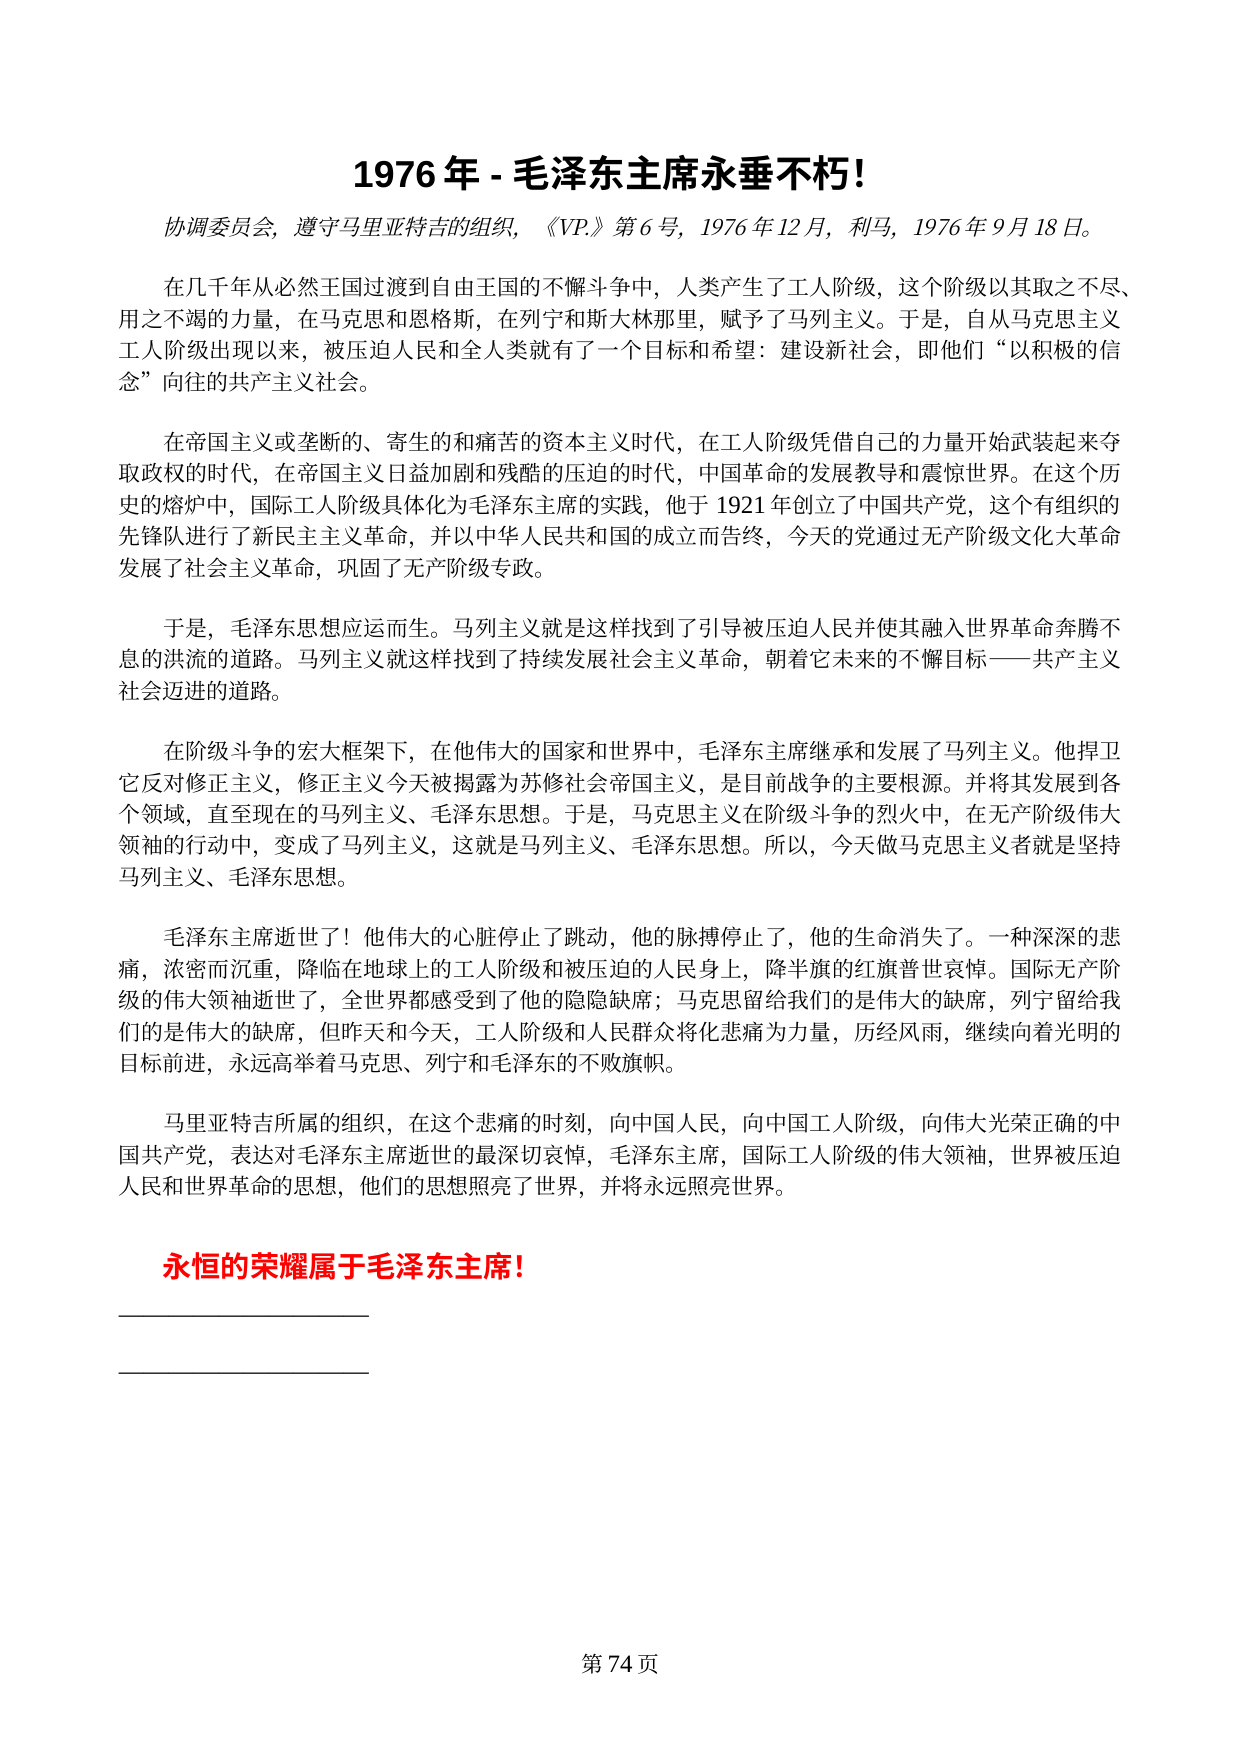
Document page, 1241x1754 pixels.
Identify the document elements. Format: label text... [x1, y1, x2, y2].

text 毛泽东主席逝世了！他伟大的心脏停止了跳动，他的脉搏停止了，他的生命消失了。一种深深的悲痛，浓密而沉重，降临在地球上的工人阶级和被压迫的人民身上，降半旗的红旗普世哀悼。国际无产阶级的伟大领袖逝世了，全世界都感受到了他的隐隐缺席；马克思留给我们的是伟大的缺席，列宁留给我们的是伟大的缺席，但昨天和今天，工人阶级和人民群众将化悲痛为力量，历经风雨，继续向着光明的目标前进，永远高举着马克思、列宁和毛泽东的不败旗帜。 [118, 920, 1122, 1078]
text 马里亚特吉所属的组织，在这个悲痛的时刻，向中国人民，向中国工人阶级，向伟大光荣正确的中国共产党，表达对毛泽东主席逝世的最深切哀悼，毛泽东主席，国际工人阶级的伟大领袖，世界被压迫人民和世界革命的思想，他们的思想照亮了世界，并将永远照亮世界。 [118, 1106, 1122, 1201]
text —————————— [118, 1356, 1122, 1385]
subtitle 永恒的荣耀属于毛泽东主席！ [118, 1244, 1122, 1286]
subtitle 1976年 - 毛泽东主席永垂不朽！ [118, 143, 1122, 198]
text 在几千年从必然王国过渡到自由王国的不懈斗争中，人类产生了工人阶级，这个阶级以其取之不尽、用之不竭的力量，在马克思和恩格斯，在列宁和斯大林那里，赋予了马列主义。于是，自从马克思主义工人阶级出现以来，被压迫人民和全人类就有了一个目标和希望：建设新社会，即他们“以积极的信念”向往的共产主义社会。 [118, 271, 1122, 396]
text 在帝国主义或垄断的、寄生的和痛苦的资本主义时代，在工人阶级凭借自己的力量开始武装起来夺取政权的时代，在帝国主义日益加剧和残酷的压迫的时代，中国革命的发展教导和震惊世界。在这个历史的熔炉中，国际工人阶级具体化为毛泽东主席的实践，他于1921年创立了中国共产党，这个有组织的先锋队进行了新民主主义革命，并以中华人民共和国的成立而告终，今天的党通过无产阶级文化大革命发展了社会主义革命，巩固了无产阶级专政。 [118, 425, 1122, 582]
text 于是，毛泽东思想应运而生。马列主义就是这样找到了引导被压迫人民并使其融入世界革命奔腾不息的洪流的道路。马列主义就这样找到了持续发展社会主义革命，朝着它未来的不懈目标——共产主义社会迈进的道路。 [118, 611, 1122, 706]
text 协调委员会，遵守马里亚特吉的组织，《VP.》第6号，1976年12月，利马，1976年9月18日。 [118, 210, 1122, 242]
text —————————— [118, 1299, 1122, 1328]
text 在阶级斗争的宏大框架下，在他伟大的国家和世界中，毛泽东主席继承和发展了马列主义。他捍卫它反对修正主义，修正主义今天被揭露为苏修社会帝国主义，是目前战争的主要根源。并将其发展到各个领域，直至现在的马列主义、毛泽东思想。于是，马克思主义在阶级斗争的烈火中，在无产阶级伟大领袖的行动中，变成了马列主义，这就是马列主义、毛泽东思想。所以，今天做马克思主义者就是坚持马列主义、毛泽东思想。 [118, 734, 1122, 892]
